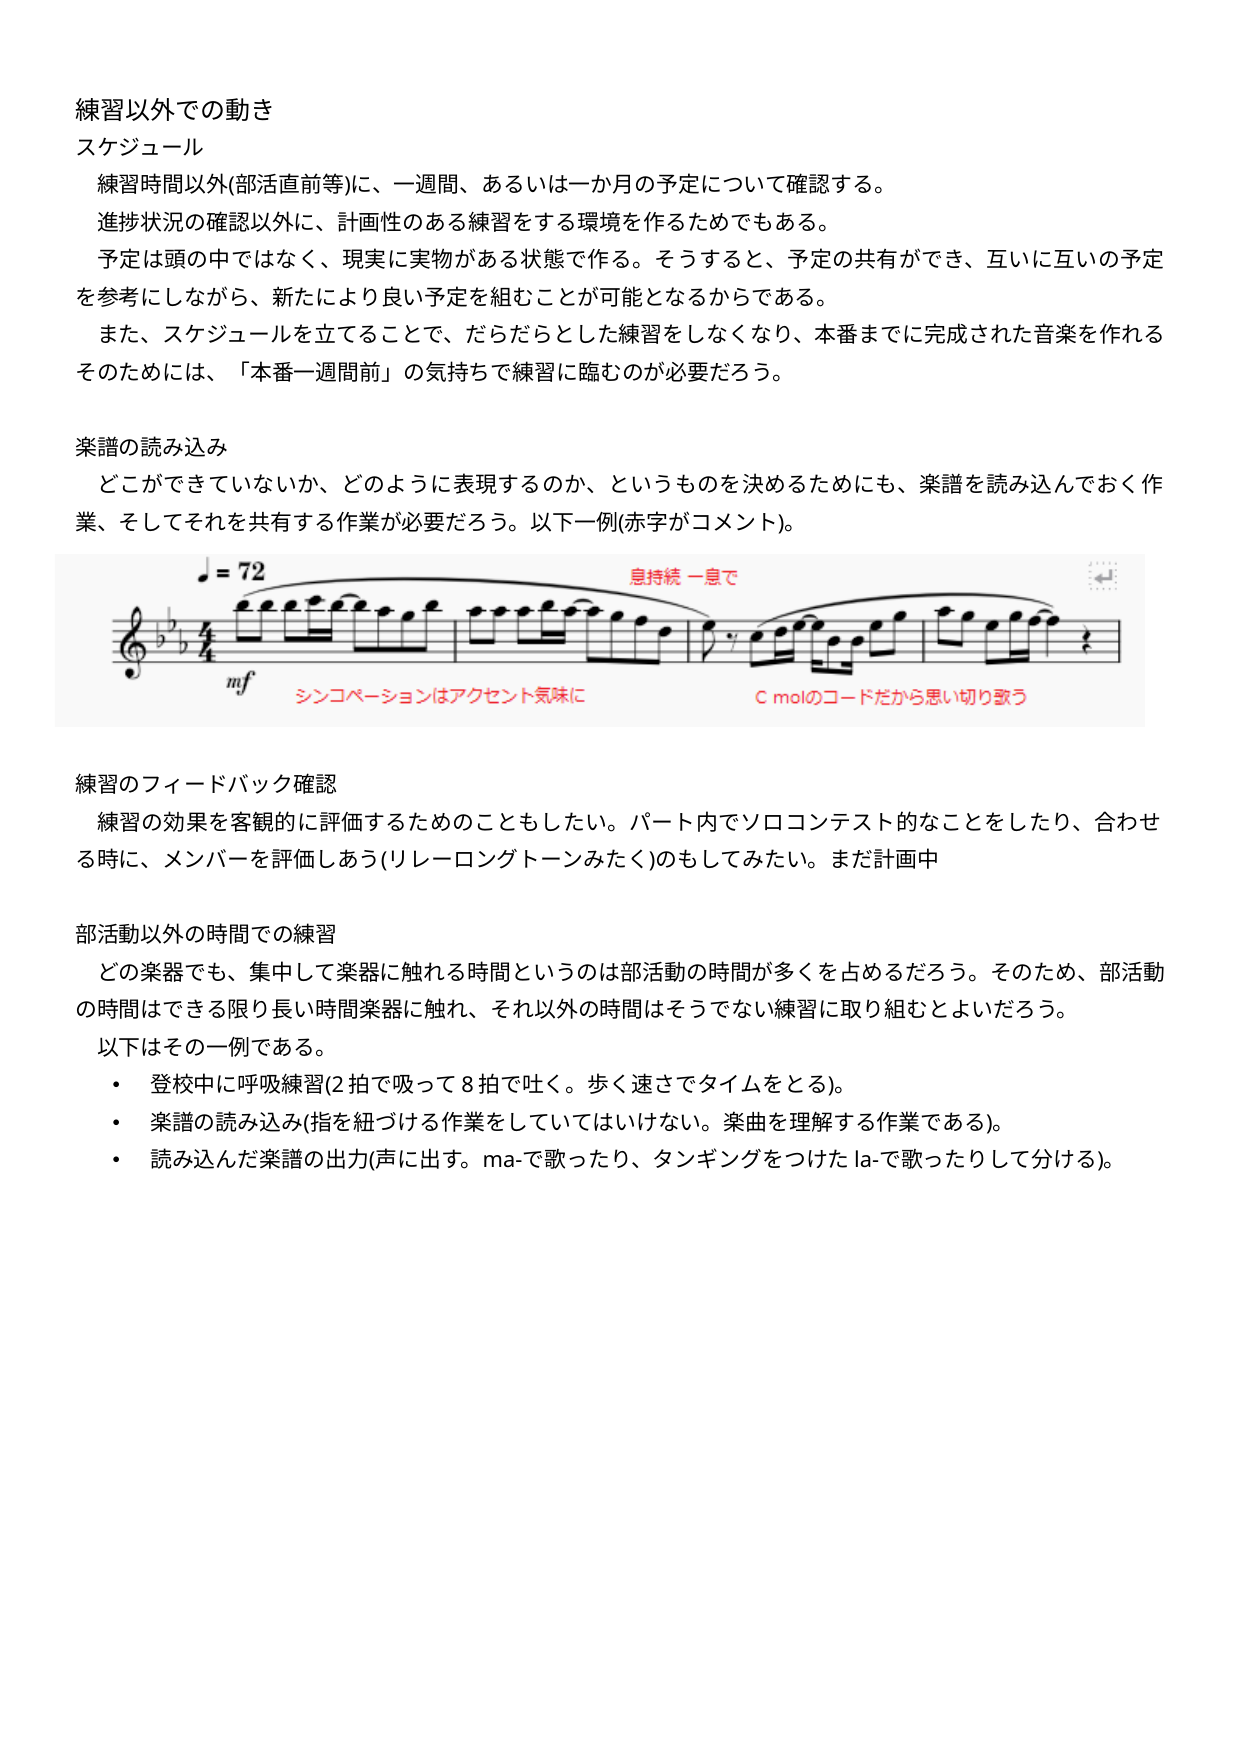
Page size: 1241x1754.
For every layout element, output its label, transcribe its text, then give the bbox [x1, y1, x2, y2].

subtitle 楽譜の読み込み [75, 427, 1165, 464]
subtitle スケジュール [75, 127, 1165, 164]
subtitle 部活動以外の時間での練習 [75, 914, 1165, 952]
list 読み込んだ楽譜の出力(声に出す。ma-で歌ったり、タンギングをつけたla-で歌ったりして分ける)。 [112, 1139, 1165, 1177]
text 練習時間以外(部活直前等)に、一週間、あるいは一か月の予定について確認する。 [75, 164, 1165, 202]
list 楽譜の読み込み(指を紐づける作業をしていてはいけない。楽曲を理解する作業である)。 [112, 1102, 1165, 1139]
picture [54, 554, 1145, 727]
text 進捗状況の確認以外に、計画性のある練習をする環境を作るためでもある。 [75, 202, 1165, 239]
text 予定は頭の中ではなく、現実に実物がある状態で作る。そうすると、予定の共有ができ、互いに互いの予定を参考にしながら、新たにより良い予定を組むことが可能となるからである。 [75, 239, 1165, 314]
text どの楽器でも、集中して楽器に触れる時間というのは部活動の時間が多くを占めるだろう。そのため、部活動の時間はできる限り長い時間楽器に触れ、それ以外の時間はそうでない練習に取り組むとよいだろう。 [75, 952, 1165, 1027]
text また、スケジュールを立てることで、だらだらとした練習をしなくなり、本番までに完成された音楽を作れる。そのためには、「本番一週間前」の気持ちで練習に臨むのが必要だろう。 [75, 314, 1165, 389]
subtitle 練習以外での動き [75, 89, 1165, 127]
subtitle 練習のフィードバック確認 [75, 764, 1165, 802]
text どこができていないか、どのように表現するのか、というものを決めるためにも、楽譜を読み込んでおく作業、そしてそれを共有する作業が必要だろう。以下一例(赤字がコメント)。 [75, 464, 1165, 539]
list 登校中に呼吸練習(2拍で吸って8拍で吐く。歩く速さでタイムをとる)。 [112, 1064, 1165, 1102]
text 練習の効果を客観的に評価するためのこともしたい。パート内でソロコンテスト的なことをしたり、合わせる時に、メンバーを評価しあう(リレーロングトーンみたく)のもしてみたい。まだ計画中 [75, 802, 1165, 877]
text 以下はその一例である。 [75, 1027, 1165, 1064]
